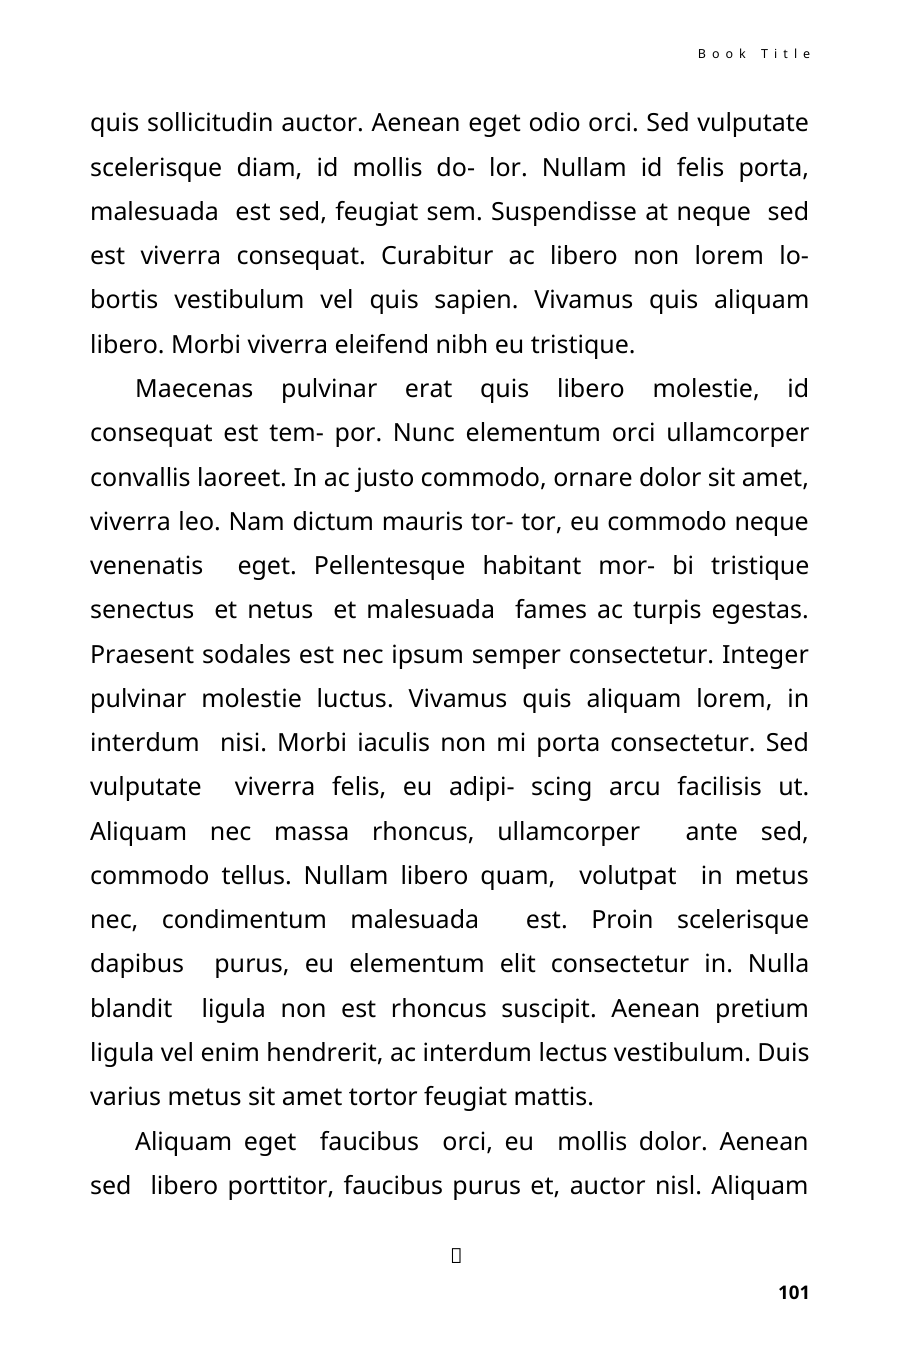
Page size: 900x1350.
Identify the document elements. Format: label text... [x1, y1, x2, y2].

text Maecenas pulvinar erat quis libero molestie, id consequat est tem- por. Nunc elementum orci ullamcorper convallis laoreet. In ac justo commodo, ornare dolor sit amet, viverra leo. Nam dictum mauris tor- tor, eu commodo neque venenatis eget. Pellentesque habitant mor- bi tristique senectus et netus et malesuada fames ac turpis egestas. Praesent sodales est nec ipsum semper consectetur. Integer pulvinar molestie luctus. Vivamus quis aliquam lorem, in interdum nisi. Morbi iaculis non mi porta consectetur. Sed vulputate viverra felis, eu adipi- scing arcu facilisis ut. Aliquam nec massa rhoncus, ullamcorper ante sed, commodo tellus. Nullam libero quam, volutpat in metus nec, condimentum malesuada est. Proin scelerisque dapibus purus, eu elementum elit consectetur in. Nulla blandit ligula non est rhoncus suscipit. Aenean pretium ligula vel enim hendrerit, ac interdum lectus vestibulum. Duis varius metus sit amet tortor feugiat mattis. [90, 371, 810, 1113]
text Aliquam eget faucibus orci, eu mollis dolor. Aenean sed libero porttitor, faucibus purus et, auctor nisl. Aliquam [90, 1123, 810, 1202]
text quis sollicitudin auctor. Aenean eget odio orci. Sed vulputate scelerisque diam, id mollis do- lor. Nullam id felis porta, malesuada est sed, feugiat sem. Suspendisse at neque sed est viverra consequat. Curabitur ac libero non lorem lo- bortis vestibulum vel quis sapien. Vivamus quis aliquam libero. Morbi viverra eleifend nibh eu tristique. [90, 105, 810, 360]
